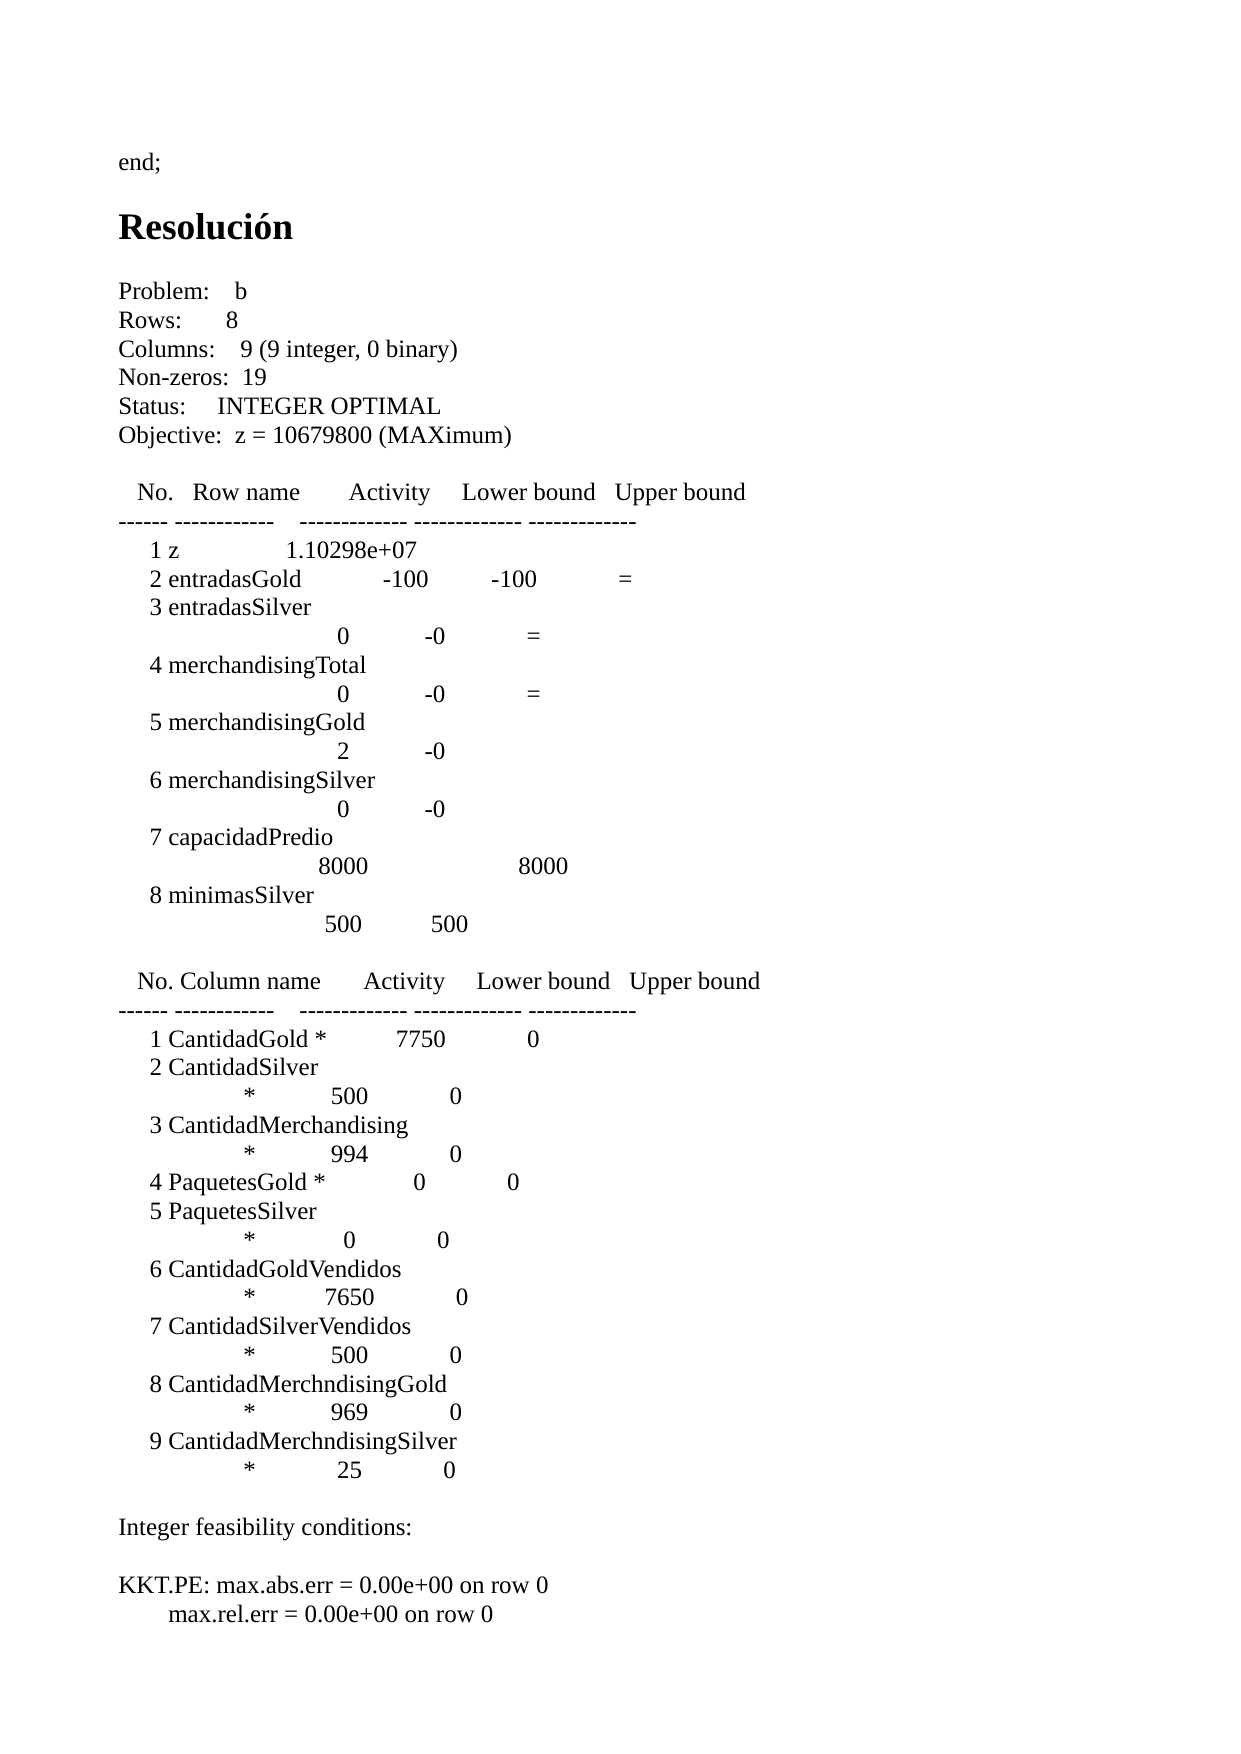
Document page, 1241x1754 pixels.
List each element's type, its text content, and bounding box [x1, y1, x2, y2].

text 3 entradasSilver [118, 592, 1122, 621]
text Status: INTEGER OPTIMAL [118, 391, 1122, 420]
text * 500 0 [118, 1081, 1122, 1110]
text * 994 0 [118, 1139, 1122, 1167]
text Non-zeros: 19 [118, 362, 1122, 391]
text No. Column name Activity Lower bound Upper bound [118, 966, 1122, 995]
text 8000 8000 [118, 851, 1122, 880]
text * 0 0 [118, 1225, 1122, 1254]
text 2 entradasGold -100 -100 = [118, 564, 1122, 592]
text No. Row name Activity Lower bound Upper bound [118, 477, 1122, 506]
text Problem: b [118, 276, 1122, 305]
text 5 PaquetesSilver [118, 1196, 1122, 1225]
text Resolución [118, 204, 1122, 247]
text 7 capacidadPredio [118, 822, 1122, 851]
text ------ ------------ ------------- ------------- ------------- [118, 995, 1122, 1024]
text 9 CantidadMerchndisingSilver [118, 1426, 1122, 1455]
text KKT.PE: max.abs.err = 0.00e+00 on row 0 [118, 1570, 1122, 1599]
text 4 merchandisingTotal [118, 650, 1122, 679]
text 0 -0 = [118, 679, 1122, 707]
text * 25 0 [118, 1455, 1122, 1484]
text Integer feasibility conditions: [118, 1512, 1122, 1541]
text Rows: 8 [118, 305, 1122, 334]
text 8 CantidadMerchndisingGold [118, 1369, 1122, 1397]
text 2 CantidadSilver [118, 1052, 1122, 1081]
text 6 merchandisingSilver [118, 765, 1122, 794]
text 4 PaquetesGold * 0 0 [118, 1167, 1122, 1196]
text 1 z 1.10298e+07 [118, 535, 1122, 564]
text 5 merchandisingGold [118, 707, 1122, 736]
text end; [118, 147, 1122, 176]
text 7 CantidadSilverVendidos [118, 1311, 1122, 1340]
text max.rel.err = 0.00e+00 on row 0 [118, 1599, 1122, 1627]
text ------ ------------ ------------- ------------- ------------- [118, 506, 1122, 535]
text 0 -0 [118, 794, 1122, 822]
text 6 CantidadGoldVendidos [118, 1254, 1122, 1282]
text Objective: z = 10679800 (MAXimum) [118, 420, 1122, 449]
text 8 minimasSilver [118, 880, 1122, 909]
text 0 -0 = [118, 621, 1122, 650]
text Columns: 9 (9 integer, 0 binary) [118, 334, 1122, 362]
text 3 CantidadMerchandising [118, 1110, 1122, 1139]
text * 7650 0 [118, 1282, 1122, 1311]
text 2 -0 [118, 736, 1122, 765]
text 1 CantidadGold * 7750 0 [118, 1024, 1122, 1052]
text * 969 0 [118, 1397, 1122, 1426]
text * 500 0 [118, 1340, 1122, 1369]
text 500 500 [118, 909, 1122, 937]
